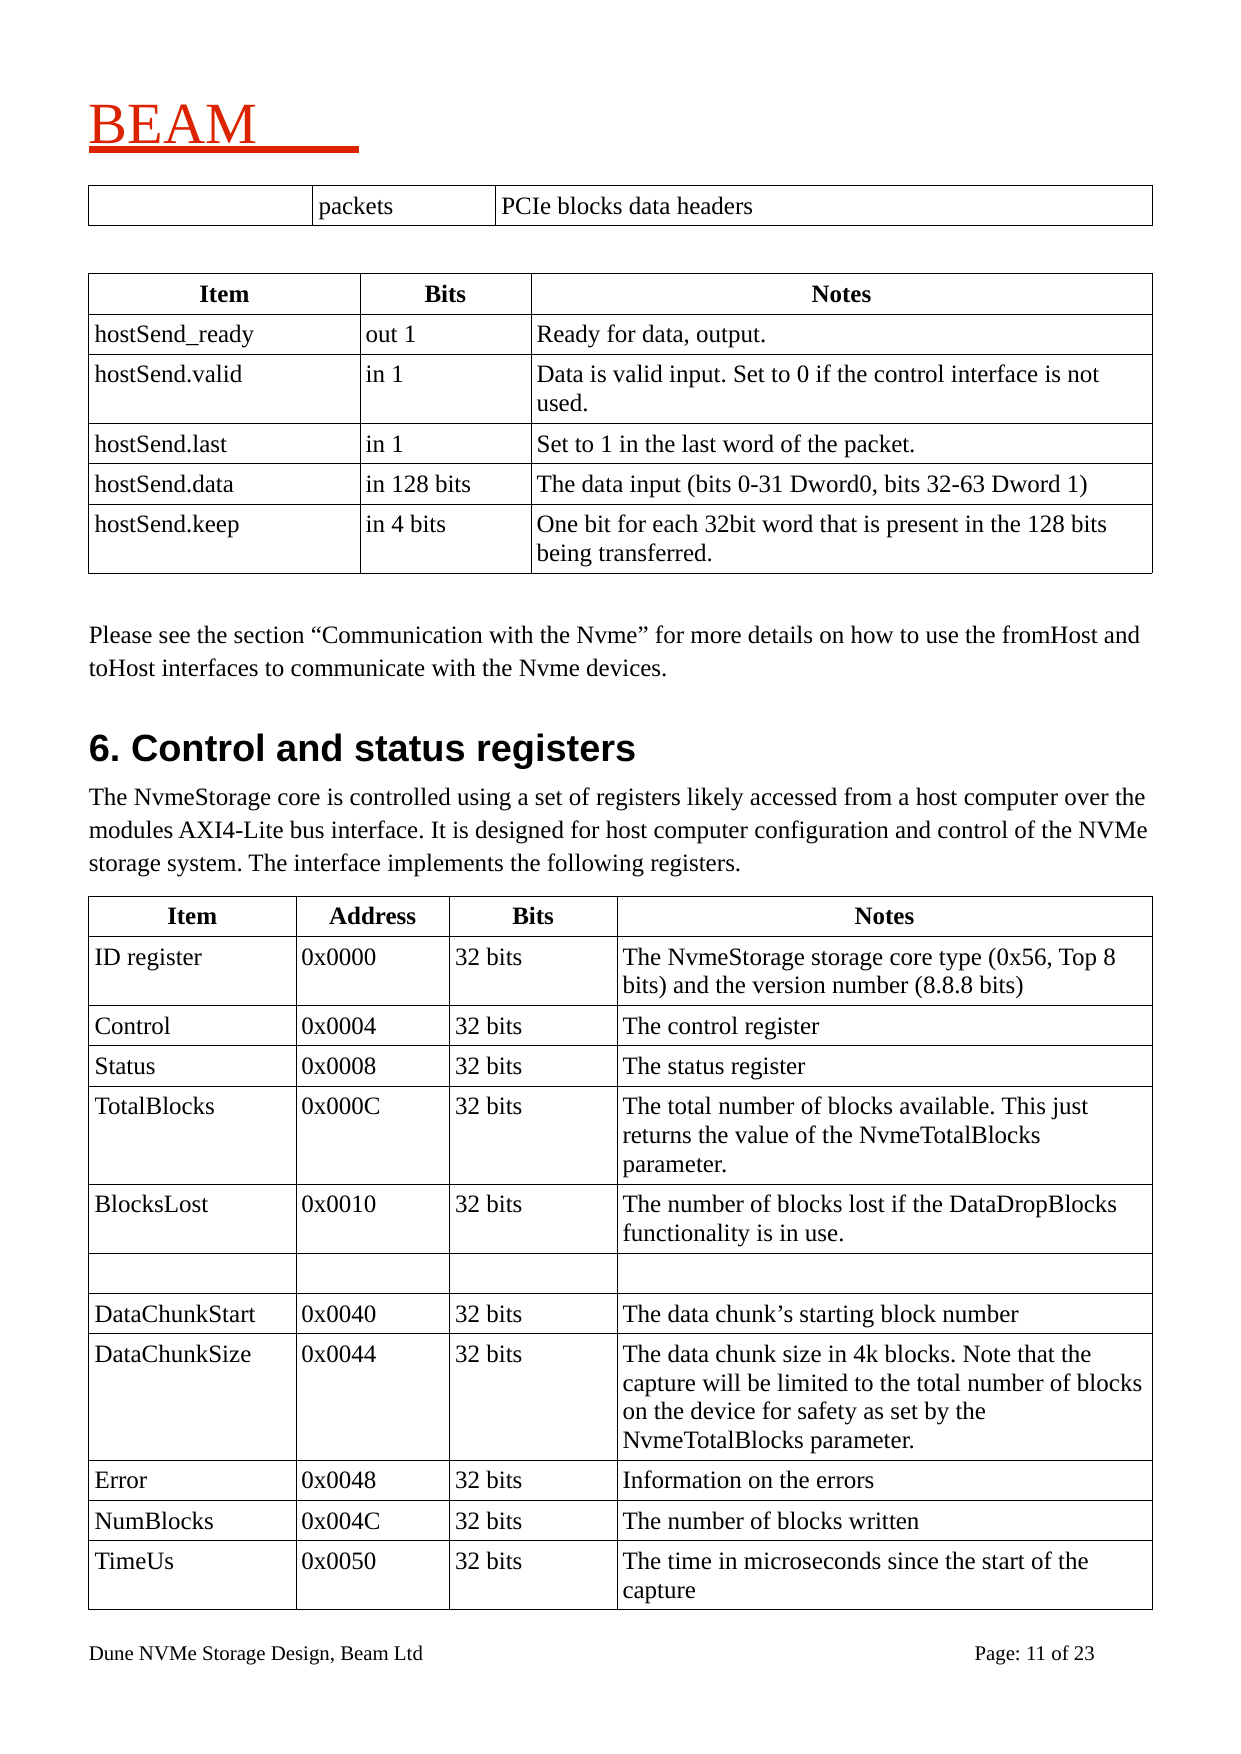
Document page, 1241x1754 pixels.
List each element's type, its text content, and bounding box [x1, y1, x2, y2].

table_cell The status register [618, 1046, 1152, 1086]
table_cell 0x0050 [297, 1541, 449, 1609]
table_cell [618, 1254, 1152, 1293]
table_cell 32 bits [450, 1541, 617, 1609]
table_cell 32 bits [450, 1006, 617, 1045]
table_cell 0x0048 [297, 1461, 449, 1500]
table_cell [89, 186, 312, 225]
table_cell [450, 1254, 617, 1293]
table_cell in 128 bits [361, 464, 531, 503]
table_cell 32 bits [450, 1501, 617, 1540]
table_cell NumBlocks [89, 1501, 296, 1540]
table_cell 32 bits [450, 1046, 617, 1086]
table_cell The data input (bits 0-31 Dword0, bits 32-63 Dword 1) [532, 464, 1152, 503]
table_cell hostSend_ready [89, 315, 360, 354]
table_cell 32 bits [450, 1334, 617, 1460]
table_cell 32 bits [450, 1294, 617, 1333]
table_cell 0x004C [297, 1501, 449, 1540]
table_cell 0x0044 [297, 1334, 449, 1460]
table_cell The time in microseconds since the start of the capture [618, 1541, 1152, 1609]
table_cell ID register [89, 937, 296, 1005]
table_cell hostSend.data [89, 464, 360, 503]
table_cell 32 bits [450, 1087, 617, 1183]
table_cell Control [89, 1006, 296, 1045]
table_cell [297, 1254, 449, 1293]
table_cell The NvmeStorage storage core type (0x56, Top 8 bits) and the version number (8.8.8 bits) [618, 937, 1152, 1005]
table_cell TimeUs [89, 1541, 296, 1609]
table_cell 32 bits [450, 937, 617, 1005]
table_cell 32 bits [450, 1461, 617, 1500]
table_cell 0x0004 [297, 1006, 449, 1045]
table_cell packets [313, 186, 495, 225]
table_cell The control register [618, 1006, 1152, 1045]
table_cell Status [89, 1046, 296, 1086]
table_cell The number of blocks lost if the DataDropBlocks functionality is in use. [618, 1185, 1152, 1252]
table_cell Ready for data, output. [532, 315, 1152, 354]
table_cell Data is valid input. Set to 0 if the control interface is not used. [532, 355, 1152, 423]
table_cell in 1 [361, 355, 531, 423]
table_cell The total number of blocks available. This just returns the value of the NvmeTotalBlocks parameter. [618, 1087, 1152, 1183]
table_cell 0x0040 [297, 1294, 449, 1333]
table_cell hostSend.keep [89, 505, 360, 572]
table_cell hostSend.valid [89, 355, 360, 423]
text Please see the section “Communication with the Nvme” for more details on how to use the fromHost and toHost interfaces to communicate with the Nvme devices. [88, 620, 1152, 682]
table_cell TotalBlocks [89, 1087, 296, 1183]
table_cell PCIe blocks data headers [496, 186, 1152, 225]
table_cell DataChunkSize [89, 1334, 296, 1460]
table_header Address [297, 897, 449, 936]
text The NvmeStorage core is controlled using a set of registers likely accessed from a host computer over the modules AXI4-Lite bus interface. It is designed for host computer configuration and control of the NVMe storage system. The interface implements the following registers. [88, 782, 1152, 877]
table_cell The number of blocks written [618, 1501, 1152, 1540]
table_cell [89, 1254, 296, 1293]
table_cell out 1 [361, 315, 531, 354]
table_cell One bit for each 32bit word that is present in the 128 bits being transferred. [532, 505, 1152, 572]
table_cell The data chunk size in 4k blocks. Note that the capture will be limited to the total number of blocks on the device for safety as set by the NvmeTotalBlocks parameter. [618, 1334, 1152, 1460]
table_cell 0x000C [297, 1087, 449, 1183]
table_cell DataChunkStart [89, 1294, 296, 1333]
table_cell Set to 1 in the last word of the packet. [532, 424, 1152, 463]
table_header Notes [618, 897, 1152, 936]
table_cell hostSend.last [89, 424, 360, 463]
table_cell 0x0008 [297, 1046, 449, 1086]
table_cell 0x0000 [297, 937, 449, 1005]
table_header Bits [361, 274, 531, 313]
table_header Notes [532, 274, 1152, 313]
table_cell BlocksLost [89, 1185, 296, 1252]
table_cell Error [89, 1461, 296, 1500]
table_header Item [89, 274, 360, 313]
table_header Item [89, 897, 296, 936]
table_cell The data chunk’s starting block number [618, 1294, 1152, 1333]
table_cell in 1 [361, 424, 531, 463]
table_cell in 4 bits [361, 505, 531, 572]
table_cell 32 bits [450, 1185, 617, 1252]
table_cell 0x0010 [297, 1185, 449, 1252]
table_cell Information on the errors [618, 1461, 1152, 1500]
subtitle Control and status registers [88, 726, 1152, 769]
table_header Bits [450, 897, 617, 936]
